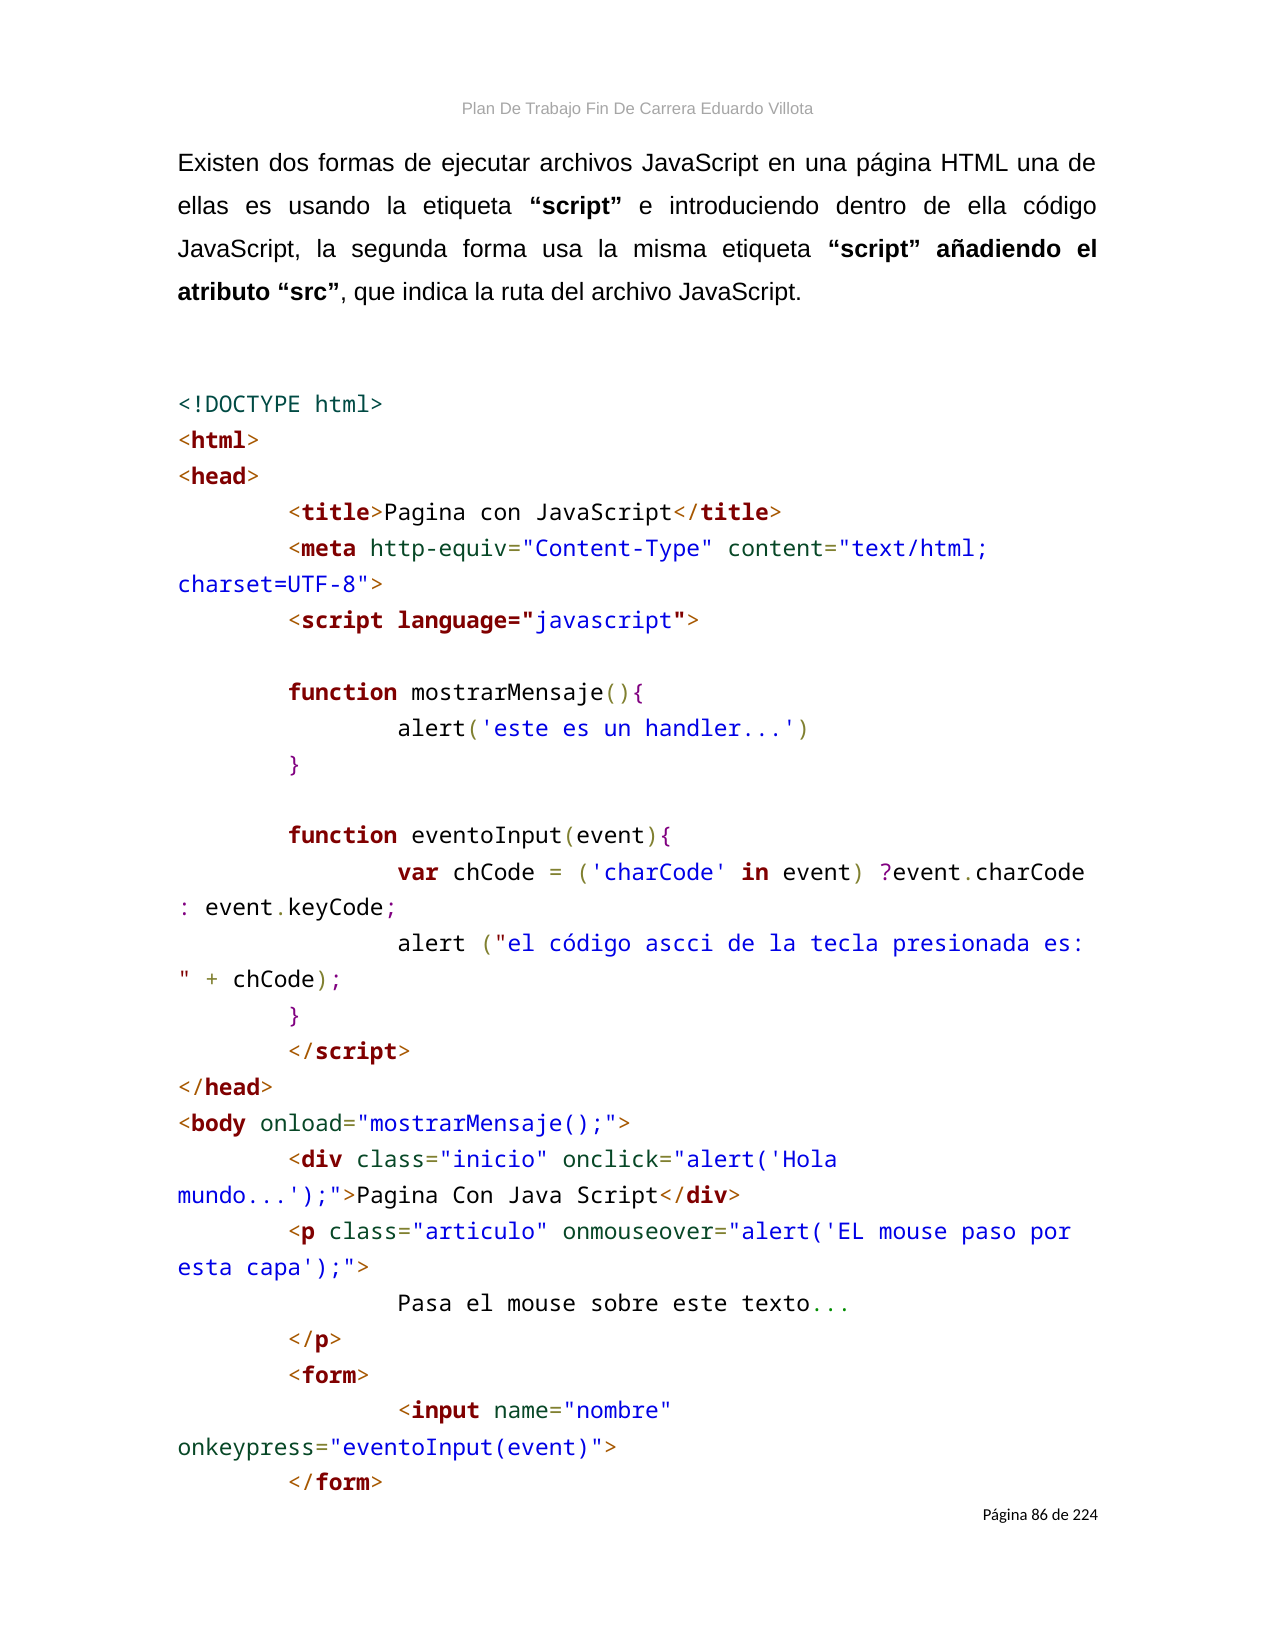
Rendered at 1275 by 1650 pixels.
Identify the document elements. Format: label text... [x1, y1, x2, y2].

text <head> [177, 460, 1098, 491]
text alert('este es un handler...') [177, 712, 1098, 743]
text <p class="articulo" onmouseover="alert('EL mouse paso por esta capa');"> [177, 1215, 1098, 1282]
text function mostrarMensaje(){ [177, 676, 1098, 707]
text <!DOCTYPE html> [177, 388, 1098, 419]
text </script> [177, 1035, 1098, 1066]
text <div class="inicio" onclick="alert('Hola mundo...');">Pagina Con Java Script</div> [177, 1143, 1098, 1210]
text </head> [177, 1071, 1098, 1102]
text Existen dos formas de ejecutar archivos JavaScript en una página HTML una de ellas es usando la etiqueta “script” e introduciendo dentro de ella código JavaScript, la segunda forma usa la misma etiqueta “script” añadiendo el atributo “src”, que indica la ruta del archivo JavaScript. [177, 148, 1098, 306]
text <form> [177, 1358, 1098, 1390]
text Pasa el mouse sobre este texto... [177, 1287, 1098, 1318]
text <script language="javascript"> [177, 604, 1098, 635]
text <meta http-equiv="Content-Type" content="text/html; charset=UTF-8"> [177, 532, 1098, 599]
text <body onload="mostrarMensaje();"> [177, 1107, 1098, 1138]
text function eventoInput(event){ [177, 819, 1098, 851]
text var chCode = ('charCode' in event) ?event.charCode : event.keyCode; [177, 855, 1098, 923]
text </p> [177, 1323, 1098, 1354]
text <input name="nombre" onkeypress="eventoInput(event)"> [177, 1394, 1098, 1462]
text } [177, 999, 1098, 1030]
text alert ("el código ascci de la tecla presionada es: " + chCode); [177, 927, 1098, 994]
text <html> [177, 424, 1098, 455]
text } [177, 748, 1098, 779]
text <title>Pagina con JavaScript</title> [177, 496, 1098, 527]
text </form> [177, 1466, 1098, 1498]
